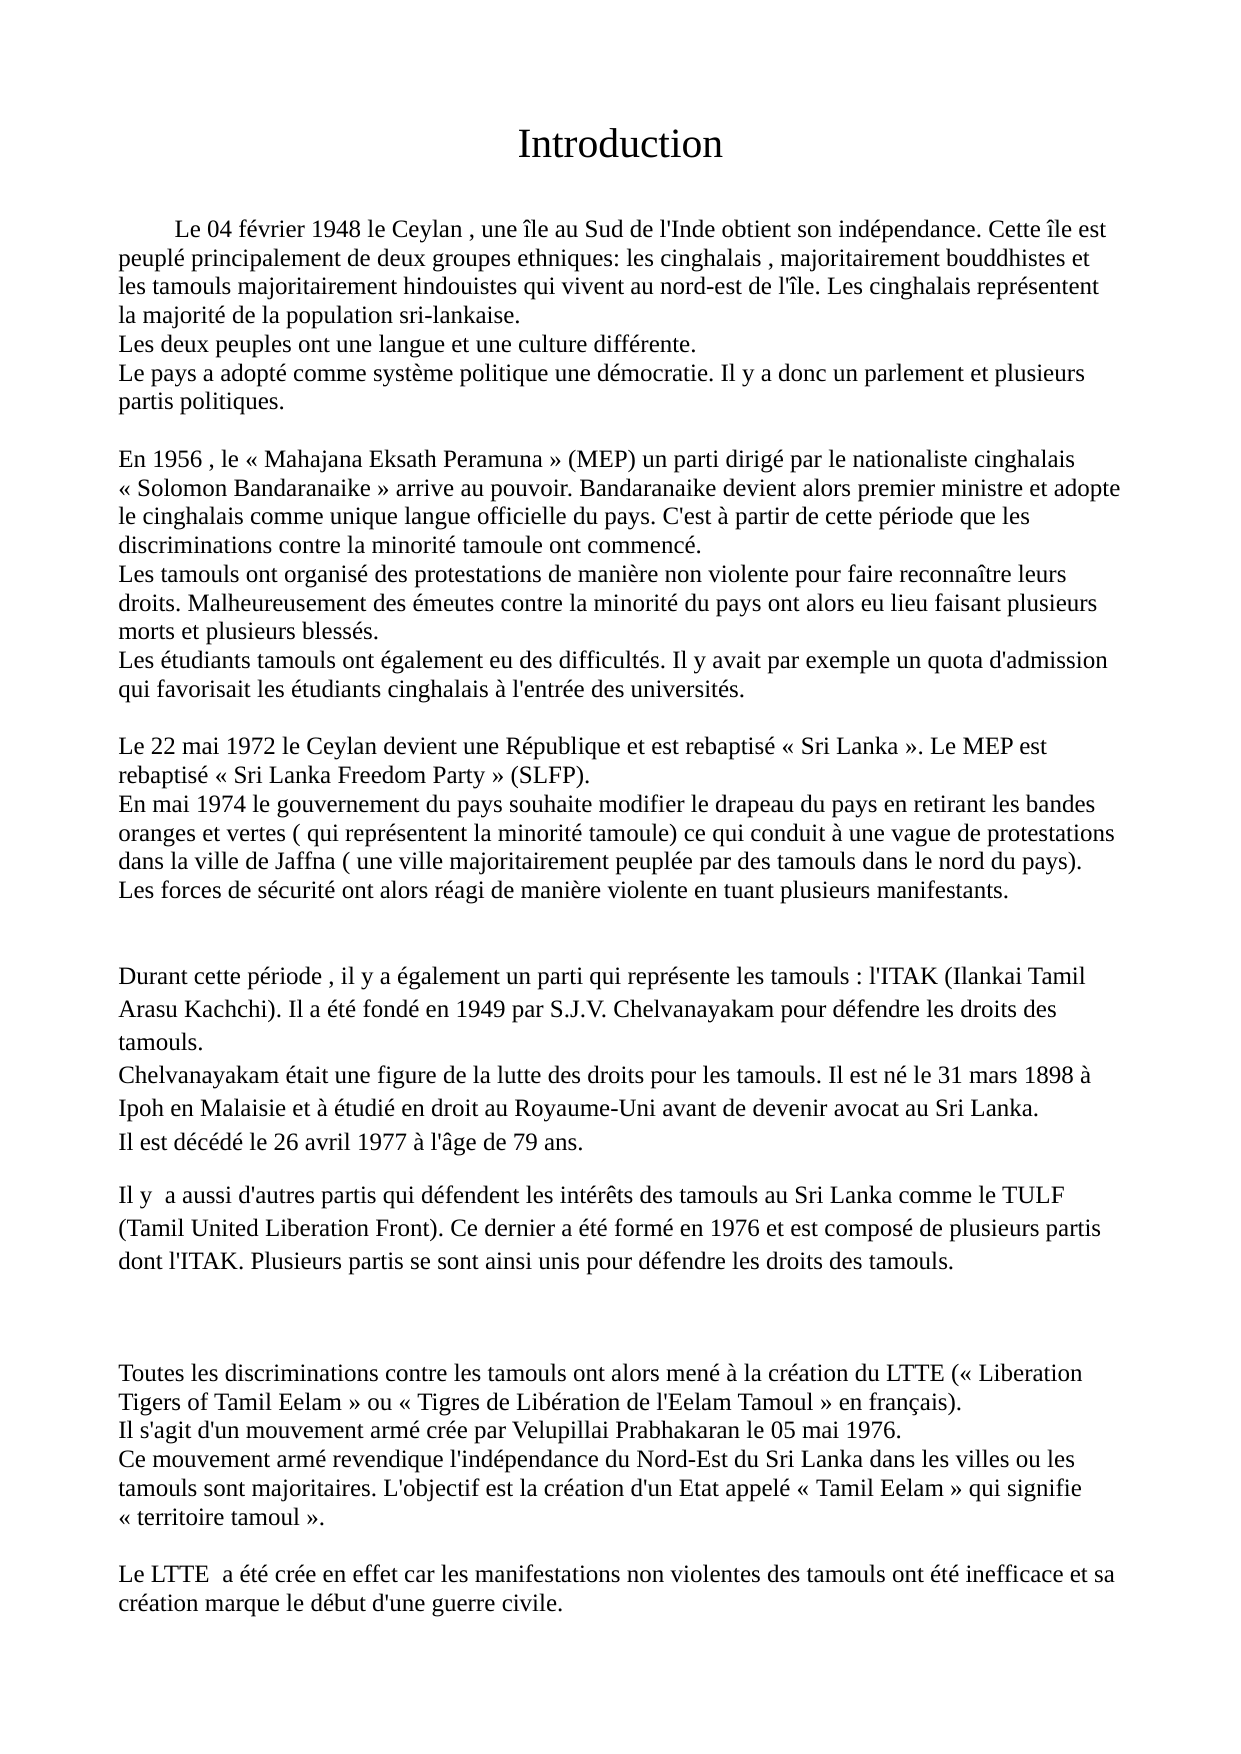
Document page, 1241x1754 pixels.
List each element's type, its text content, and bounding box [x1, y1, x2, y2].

text Le LTTE a été crée en effet car les manifestations non violentes des tamouls ont été inefficace et sa création marque le début d'une guerre civile. [118, 1559, 1122, 1617]
text Introduction [118, 118, 1122, 166]
text Le pays a adopté comme système politique une démocratie. Il y a donc un parlement et plusieurs partis politiques. [118, 358, 1122, 415]
text Les forces de sécurité ont alors réagi de manière violente en tuant plusieurs manifestants. [118, 875, 1122, 904]
text Les étudiants tamouls ont également eu des difficultés. Il y avait par exemple un quota d'admission qui favorisait les étudiants cinghalais à l'entrée des universités. [118, 645, 1122, 703]
text Le 04 février 1948 le Ceylan , une île au Sud de l'Inde obtient son indépendance. Cette île est peuplé principalement de deux groupes ethniques: les cinghalais , majoritairement bouddhistes et les tamouls majoritairement hindouistes qui vivent au nord-est de l'île. Les cinghalais représentent la majorité de la population sri-lankaise. [118, 214, 1122, 329]
text Ce mouvement armé revendique l'indépendance du Nord-Est du Sri Lanka dans les villes ou les tamouls sont majoritaires. L'objectif est la création d'un Etat appelé « Tamil Eelam » qui signifie « territoire tamoul ». [118, 1444, 1122, 1530]
text Durant cette période , il y a également un parti qui représente les tamouls : l'ITAK (Ilankai Tamil Arasu Kachchi). Il a été fondé en 1949 par S.J.V. Chelvanayakam pour défendre les droits des tamouls. Chelvanayakam était une figure de la lutte des droits pour les tamouls. Il est né le 31 mars 1898 à Ipoh en Malaisie et à étudié en droit au Royaume-Uni avant de devenir avocat au Sri Lanka. Il est décédé le 26 avril 1977 à l'âge de 79 ans. [118, 961, 1122, 1155]
text Les tamouls ont organisé des protestations de manière non violente pour faire reconnaître leurs droits. Malheureusement des émeutes contre la minorité du pays ont alors eu lieu faisant plusieurs morts et plusieurs blessés. [118, 559, 1122, 645]
text Toutes les discriminations contre les tamouls ont alors mené à la création du LTTE (« Liberation Tigers of Tamil Eelam » ou « Tigres de Libération de l'Eelam Tamoul » en français). [118, 1358, 1122, 1415]
text Il y a aussi d'autres partis qui défendent les intérêts des tamouls au Sri Lanka comme le TULF (Tamil United Liberation Front). Ce dernier a été formé en 1976 et est composé de plusieurs partis dont l'ITAK. Plusieurs partis se sont ainsi unis pour défendre les droits des tamouls. [118, 1180, 1122, 1275]
text En mai 1974 le gouvernement du pays souhaite modifier le drapeau du pays en retirant les bandes oranges et vertes ( qui représentent la minorité tamoule) ce qui conduit à une vague de protestations dans la ville de Jaffna ( une ville majoritairement peuplée par des tamouls dans le nord du pays). [118, 789, 1122, 875]
text Les deux peuples ont une langue et une culture différente. [118, 329, 1122, 358]
text Le 22 mai 1972 le Ceylan devient une République et est rebaptisé « Sri Lanka ». Le MEP est rebaptisé « Sri Lanka Freedom Party » (SLFP). [118, 731, 1122, 789]
text Il s'agit d'un mouvement armé crée par Velupillai Prabhakaran le 05 mai 1976. [118, 1415, 1122, 1444]
text En 1956 , le « Mahajana Eksath Peramuna » (MEP) un parti dirigé par le nationaliste cinghalais « Solomon Bandaranaike » arrive au pouvoir. Bandaranaike devient alors premier ministre et adopte le cinghalais comme unique langue officielle du pays. C'est à partir de cette période que les discriminations contre la minorité tamoule ont commencé. [118, 444, 1122, 559]
